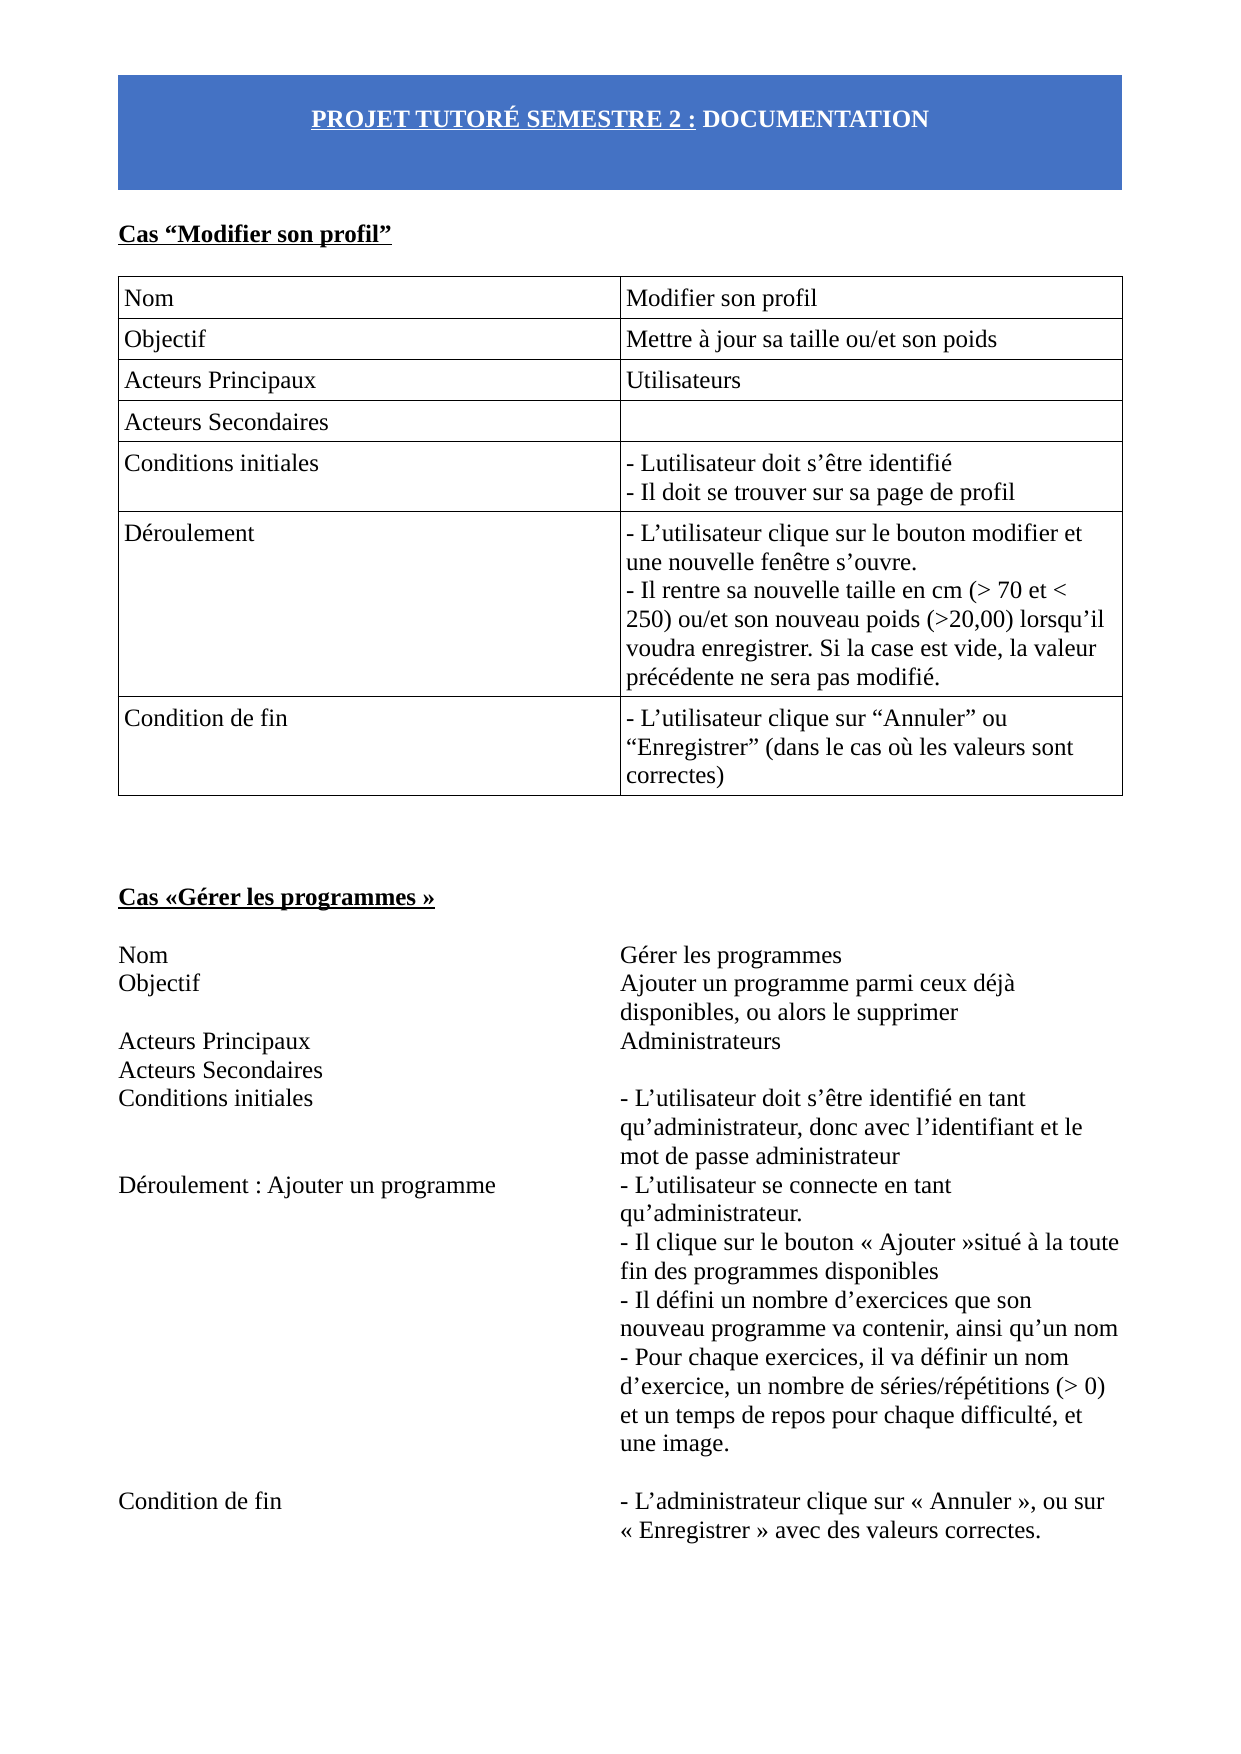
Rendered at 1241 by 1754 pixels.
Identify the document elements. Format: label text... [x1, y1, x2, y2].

table_cell Acteurs Principaux [118, 1026, 620, 1055]
table_cell Acteurs Secondaires [118, 1055, 620, 1083]
table_header Nom [119, 277, 620, 317]
table_header Gérer les programmes [620, 940, 1122, 968]
table_cell [621, 401, 1122, 441]
table_cell Déroulement : Ajouter un programme [118, 1170, 620, 1486]
table_cell Administrateurs [620, 1026, 1122, 1055]
table_cell Conditions initiales [119, 442, 620, 511]
table_cell Ajouter un programme parmi ceux déjà disponibles, ou alors le supprimer [620, 969, 1122, 1026]
table_cell Mettre à jour sa taille ou/et son poids [621, 319, 1122, 359]
table_cell - L’utilisateur se connecte en tant qu’administrateur. - Il clique sur le bouton « Ajouter »situé à la toute fin des programmes disponibles - Il défini un nombre d’exercices que son nouveau programme va contenir, ainsi qu’un nom - Pour chaque exercices, il va définir un nom d’exercice, un nombre de séries/répétitions (> 0) et un temps de repos pour chaque difficulté, et une image. [620, 1170, 1122, 1486]
table_cell - Lutilisateur doit s’être identifié - Il doit se trouver sur sa page de profil [621, 442, 1122, 511]
table_cell - L’utilisateur doit s’être identifié en tant qu’administrateur, donc avec l’identifiant et le mot de passe administrateur [620, 1084, 1122, 1170]
table_cell Acteurs Principaux [119, 360, 620, 400]
table_cell [620, 1055, 1122, 1083]
table_header Nom [118, 940, 620, 968]
table_cell Déroulement [119, 512, 620, 696]
table_cell - L’utilisateur clique sur le bouton modifier et une nouvelle fenêtre s’ouvre. - Il rentre sa nouvelle taille en cm (> 70 et < 250) ou/et son nouveau poids (>20,00) lorsqu’il voudra enregistrer. Si la case est vide, la valeur précédente ne sera pas modifié. [621, 512, 1122, 696]
table_cell Objectif [119, 319, 620, 359]
table_cell Objectif [118, 969, 620, 1026]
table_cell Conditions initiales [118, 1084, 620, 1170]
table_cell Acteurs Secondaires [119, 401, 620, 441]
table_cell Condition de fin [119, 697, 620, 795]
table_cell - L’administrateur clique sur « Annuler », ou sur « Enregistrer » avec des valeurs correctes. [620, 1486, 1122, 1543]
table_cell - L’utilisateur clique sur “Annuler” ou “Enregistrer” (dans le cas où les valeurs sont correctes) [621, 697, 1122, 795]
table_cell Utilisateurs [621, 360, 1122, 400]
text Cas «Gérer les programmes » [118, 882, 1122, 911]
table_cell Condition de fin [118, 1486, 620, 1543]
table_header Modifier son profil [621, 277, 1122, 317]
text Cas “Modifier son profil” [118, 219, 1122, 247]
